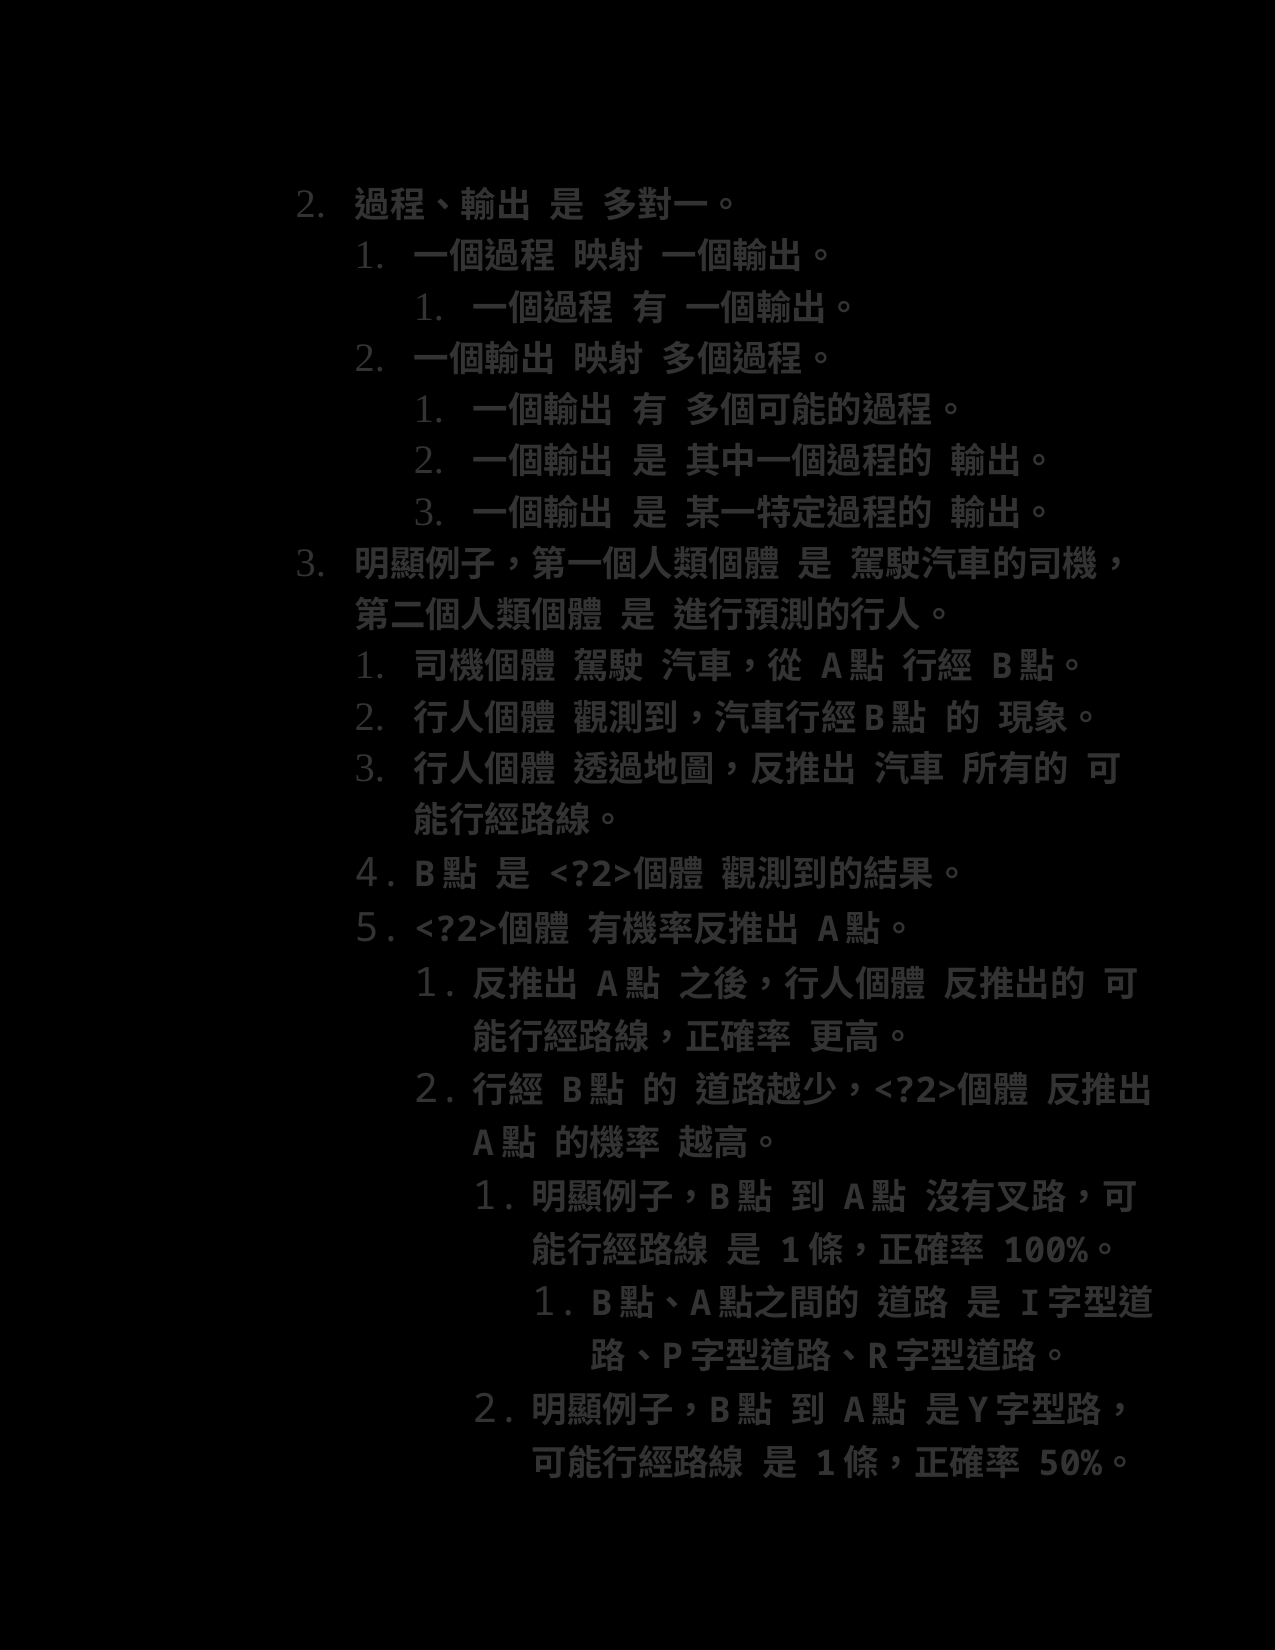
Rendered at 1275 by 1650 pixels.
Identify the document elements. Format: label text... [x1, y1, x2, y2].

list 行經 B點 的 道路越少，<?2>個體 反推出 A點 的機率 越高。 [413, 1059, 1157, 1166]
list 一個輸出 是 某一特定過程的 輸出。 [413, 484, 1157, 535]
list 一個輸出 有 多個可能的過程。 [413, 381, 1157, 433]
list 一個輸出 是 其中一個過程的 輸出。 [413, 433, 1157, 484]
list 過程、輸出 是 多對一。 [295, 176, 1157, 228]
list B點、A點之間的 道路 是 I字型道路、P字型道路、R字型道路。 [532, 1272, 1157, 1379]
list <?2>個體 有機率反推出 A點。 [354, 898, 1157, 953]
list 行人個體 透過地圖，反推出 汽車 所有的 可能行經路線。 [354, 740, 1157, 843]
list 行人個體 觀測到，汽車行經B點 的 現象。 [354, 689, 1157, 740]
list 一個過程 有 一個輸出。 [413, 279, 1157, 330]
list 反推出 A點 之後，行人個體 反推出的 可能行經路線，正確率 更高。 [413, 953, 1157, 1059]
list 一個過程 映射 一個輸出。 [354, 228, 1157, 279]
list 司機個體 駕駛 汽車，從 A點 行經 B點。 [354, 638, 1157, 689]
list 明顯例子，第一個人類個體 是 駕駛汽車的司機，第二個人類個體 是 進行預測的行人。 [295, 535, 1157, 638]
list 一個輸出 映射 多個過程。 [354, 330, 1157, 381]
list 明顯例子，B點 到 A點 是Y字型路，可能行經路線 是 1條，正確率 50%。 [472, 1379, 1157, 1485]
list 明顯例子，B點 到 A點 沒有叉路，可能行經路線 是 1條，正確率 100%。 [472, 1166, 1157, 1272]
list B點 是 <?2>個體 觀測到的結果。 [354, 843, 1157, 898]
